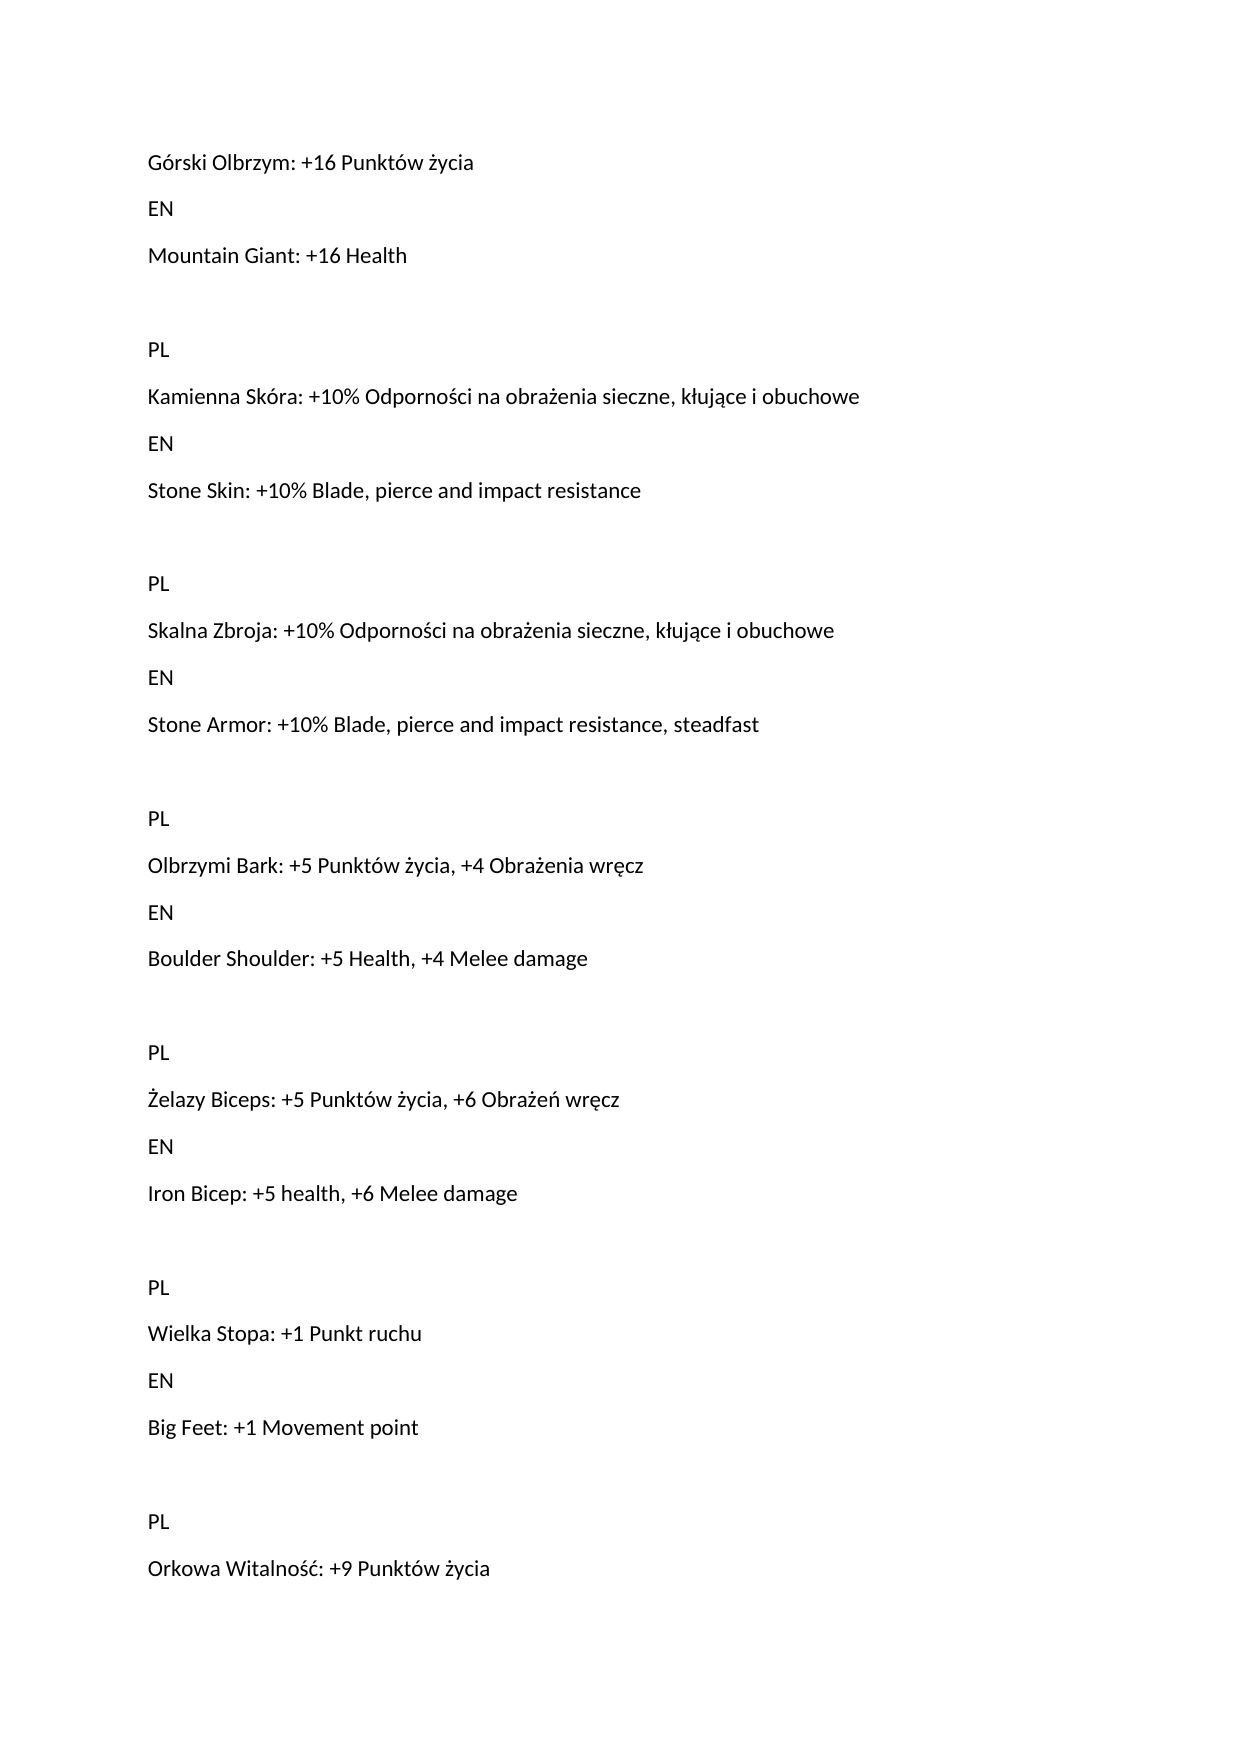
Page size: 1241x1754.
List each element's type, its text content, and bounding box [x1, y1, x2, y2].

text EN [148, 898, 1093, 926]
text Iron Bicep: +5 health, +6 Melee damage [148, 1179, 1093, 1207]
text Górski Olbrzym: +16 Punktów życia [148, 148, 1093, 176]
text EN [148, 194, 1093, 222]
text PL [148, 335, 1093, 363]
text Big Feet: +1 Movement point [148, 1413, 1093, 1441]
text EN [148, 663, 1093, 691]
text PL [148, 1038, 1093, 1066]
text EN [148, 1366, 1093, 1394]
text Boulder Shoulder: +5 Health, +4 Melee damage [148, 944, 1093, 972]
text Stone Skin: +10% Blade, pierce and impact resistance [148, 476, 1093, 504]
text Kamienna Skóra: +10% Odporności na obrażenia sieczne, kłujące i obuchowe [148, 382, 1093, 410]
text Żelazy Biceps: +5 Punktów życia, +6 Obrażeń wręcz [148, 1085, 1093, 1113]
text Mountain Giant: +16 Health [148, 241, 1093, 269]
text PL [148, 804, 1093, 832]
text PL [148, 1507, 1093, 1535]
text EN [148, 429, 1093, 457]
text Stone Armor: +10% Blade, pierce and impact resistance, steadfast [148, 710, 1093, 738]
text EN [148, 1132, 1093, 1160]
text PL [148, 1273, 1093, 1301]
text PL [148, 569, 1093, 597]
text Skalna Zbroja: +10% Odporności na obrażenia sieczne, kłujące i obuchowe [148, 616, 1093, 644]
text Orkowa Witalność: +9 Punktów życia [148, 1554, 1093, 1582]
text Wielka Stopa: +1 Punkt ruchu [148, 1319, 1093, 1347]
text Olbrzymi Bark: +5 Punktów życia, +4 Obrażenia wręcz [148, 851, 1093, 879]
